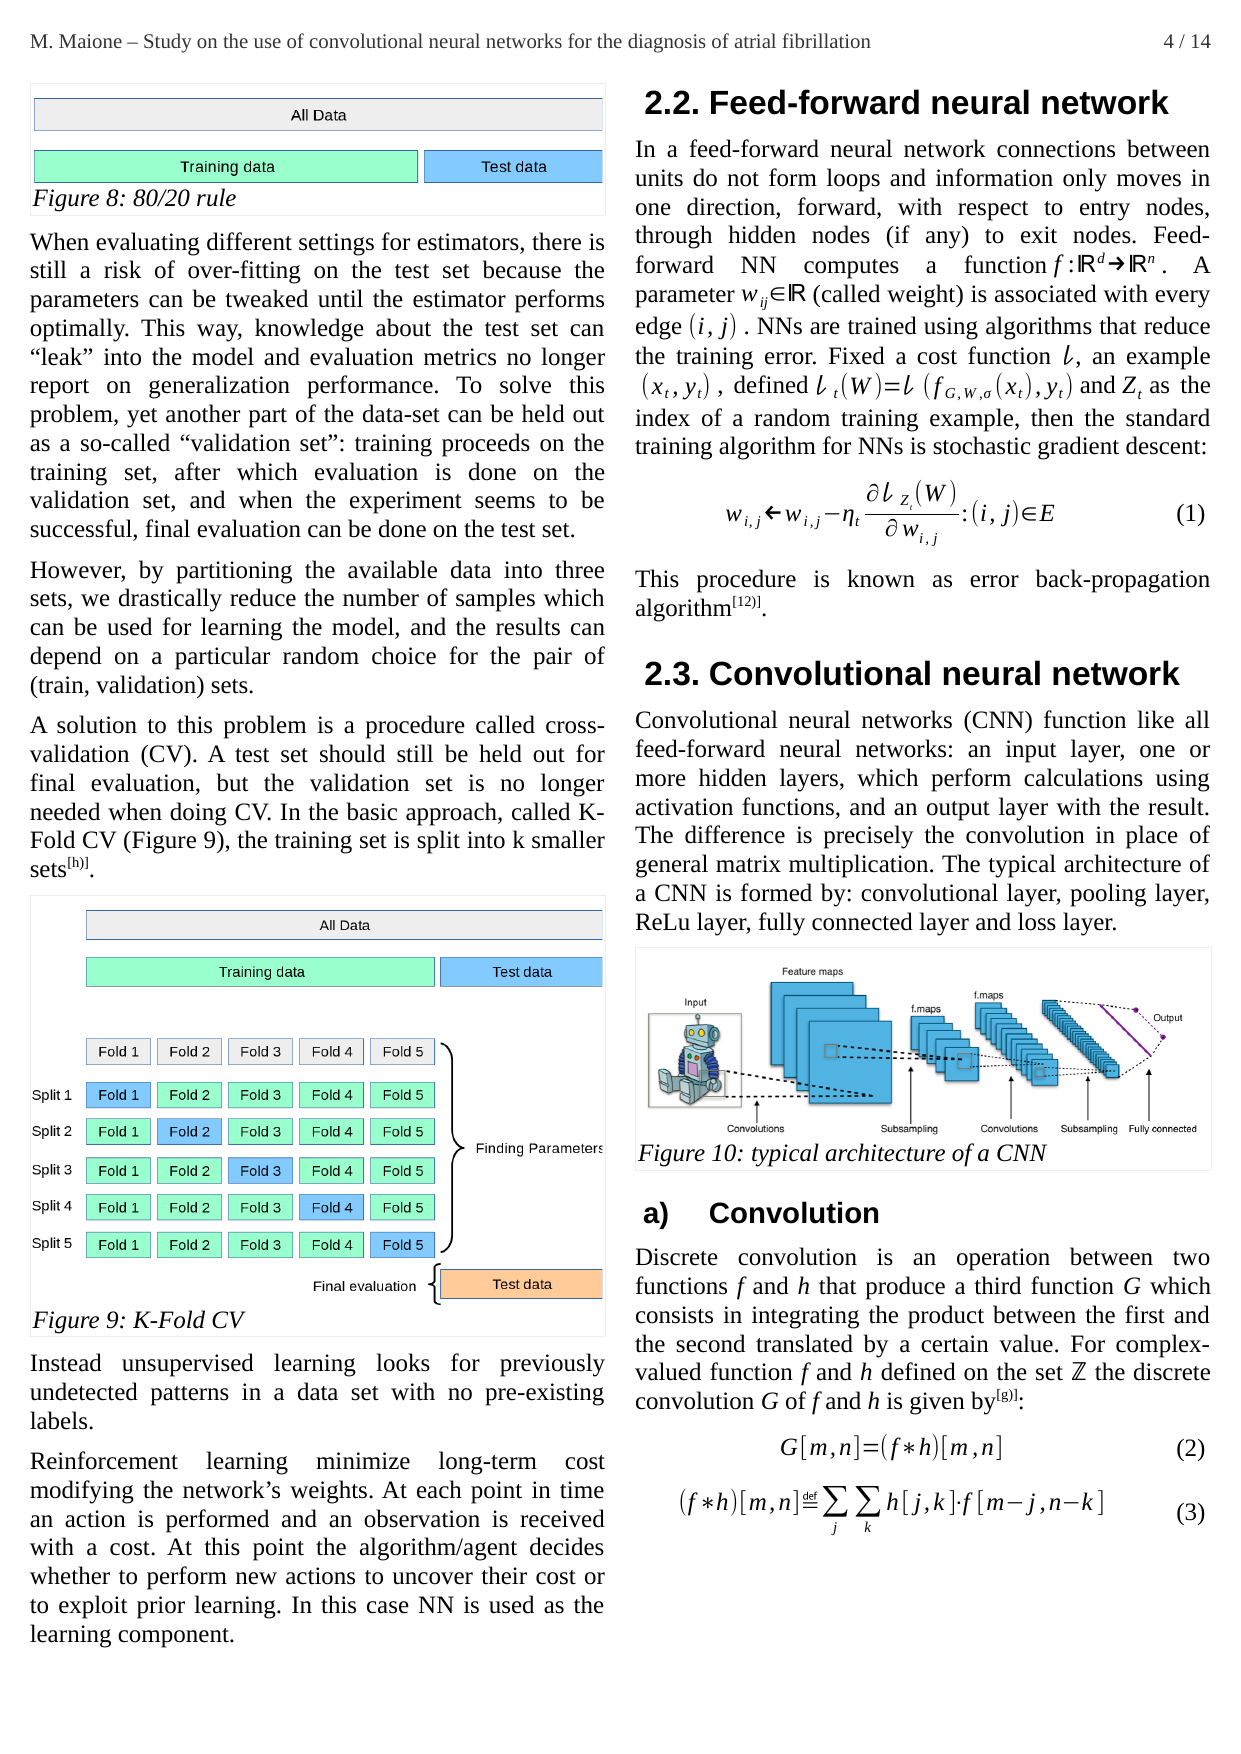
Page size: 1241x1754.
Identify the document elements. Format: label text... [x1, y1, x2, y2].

table_header [635, 472, 1147, 564]
text Figure 9: K-Fold CV [32, 1305, 602, 1333]
text This procedure is known as error back-propagation algorithm[12]. [635, 564, 1211, 622]
text Discrete convolution is an operation between two functions f and h that produce a third function G which consists in integrating the product between the first and the second translated by a certain value. For complex-valued function f and h defined on the set ℤ the discrete convolution G of f and h is given by[g]: [635, 1242, 1211, 1415]
text Convolutional neural networks (CNN) function like all feed-forward neural networks: an input layer, one or more hidden layers, which perform calculations using activation functions, and an output layer with the result. The difference is precisely the convolution in place of general matrix multiplication. The typical architecture of a CNN is formed by: convolutional layer, pooling layer, ReLu layer, fully connected layer and loss layer. [635, 705, 1211, 935]
subtitle Convolutional neural network [635, 654, 1211, 693]
text However, by partitioning the available data into three sets, we drastically reduce the number of samples which can be used for learning the model, and the results can depend on a particular random choice for the pair of (train, validation) sets. [29, 555, 605, 698]
text Figure 8: 80/20 rule [32, 184, 602, 212]
table_header (1) [1147, 472, 1211, 564]
table_header [635, 1480, 1147, 1554]
text When evaluating different settings for estimators, there is still a risk of over-fitting on the test set because the parameters can be tweaked until the estimator performs optimally. This way, knowledge about the test set can “leak” into the model and evaluation metrics no longer report on generalization performance. To solve this problem, yet another part of the data-set can be held out as a so-called “validation set”: training proceeds on the training set, after which evaluation is done on the validation set, and when the experiment seems to be successful, final evaluation can be done on the test set. [29, 227, 605, 543]
text Reinforcement learning minimize long-term cost modifying the network’s weights. At each point in time an action is performed and an observation is received with a cost. At this point the algorithm/agent decides whether to perform new actions to uncover their cost or to exploit prior learning. In this case NN is used as the learning component. [29, 1446, 605, 1647]
text Instead unsupervised learning looks for previously undetected patterns in a data set with no pre-existing labels. [29, 1348, 605, 1434]
picture [32, 98, 603, 184]
picture [637, 962, 1208, 1138]
text In a feed-forward neural network connections between units do not form loops and information only moves in one direction, forward, with respect to entry nodes, through hidden nodes (if any) to exit nodes. Feed-forward NN computes a function. A parameter(called weight) is associated with every edge. NNs are trained using algorithms that reduce the training error. Fixed a cost function 𝓁, an example, definedandas the index of a random training example, then the standard training algorithm for NNs is stochastic gradient descent: [635, 134, 1211, 460]
subtitle Convolution [635, 1196, 1211, 1230]
table_header (3) [1147, 1480, 1211, 1554]
table_header [635, 1427, 1147, 1480]
picture [32, 910, 603, 1305]
subtitle Feed-forward neural network [635, 83, 1211, 122]
table_header (2) [1147, 1427, 1211, 1480]
text A solution to this problem is a procedure called cross-validation (CV). A test set should still be held out for final evaluation, but the validation set is no longer needed when doing CV. In the basic approach, called K-Fold CV (Figure 9), the training set is split into k smaller sets[h]. [29, 710, 605, 883]
text Figure 10: typical architecture of a CNN [638, 1138, 1208, 1167]
